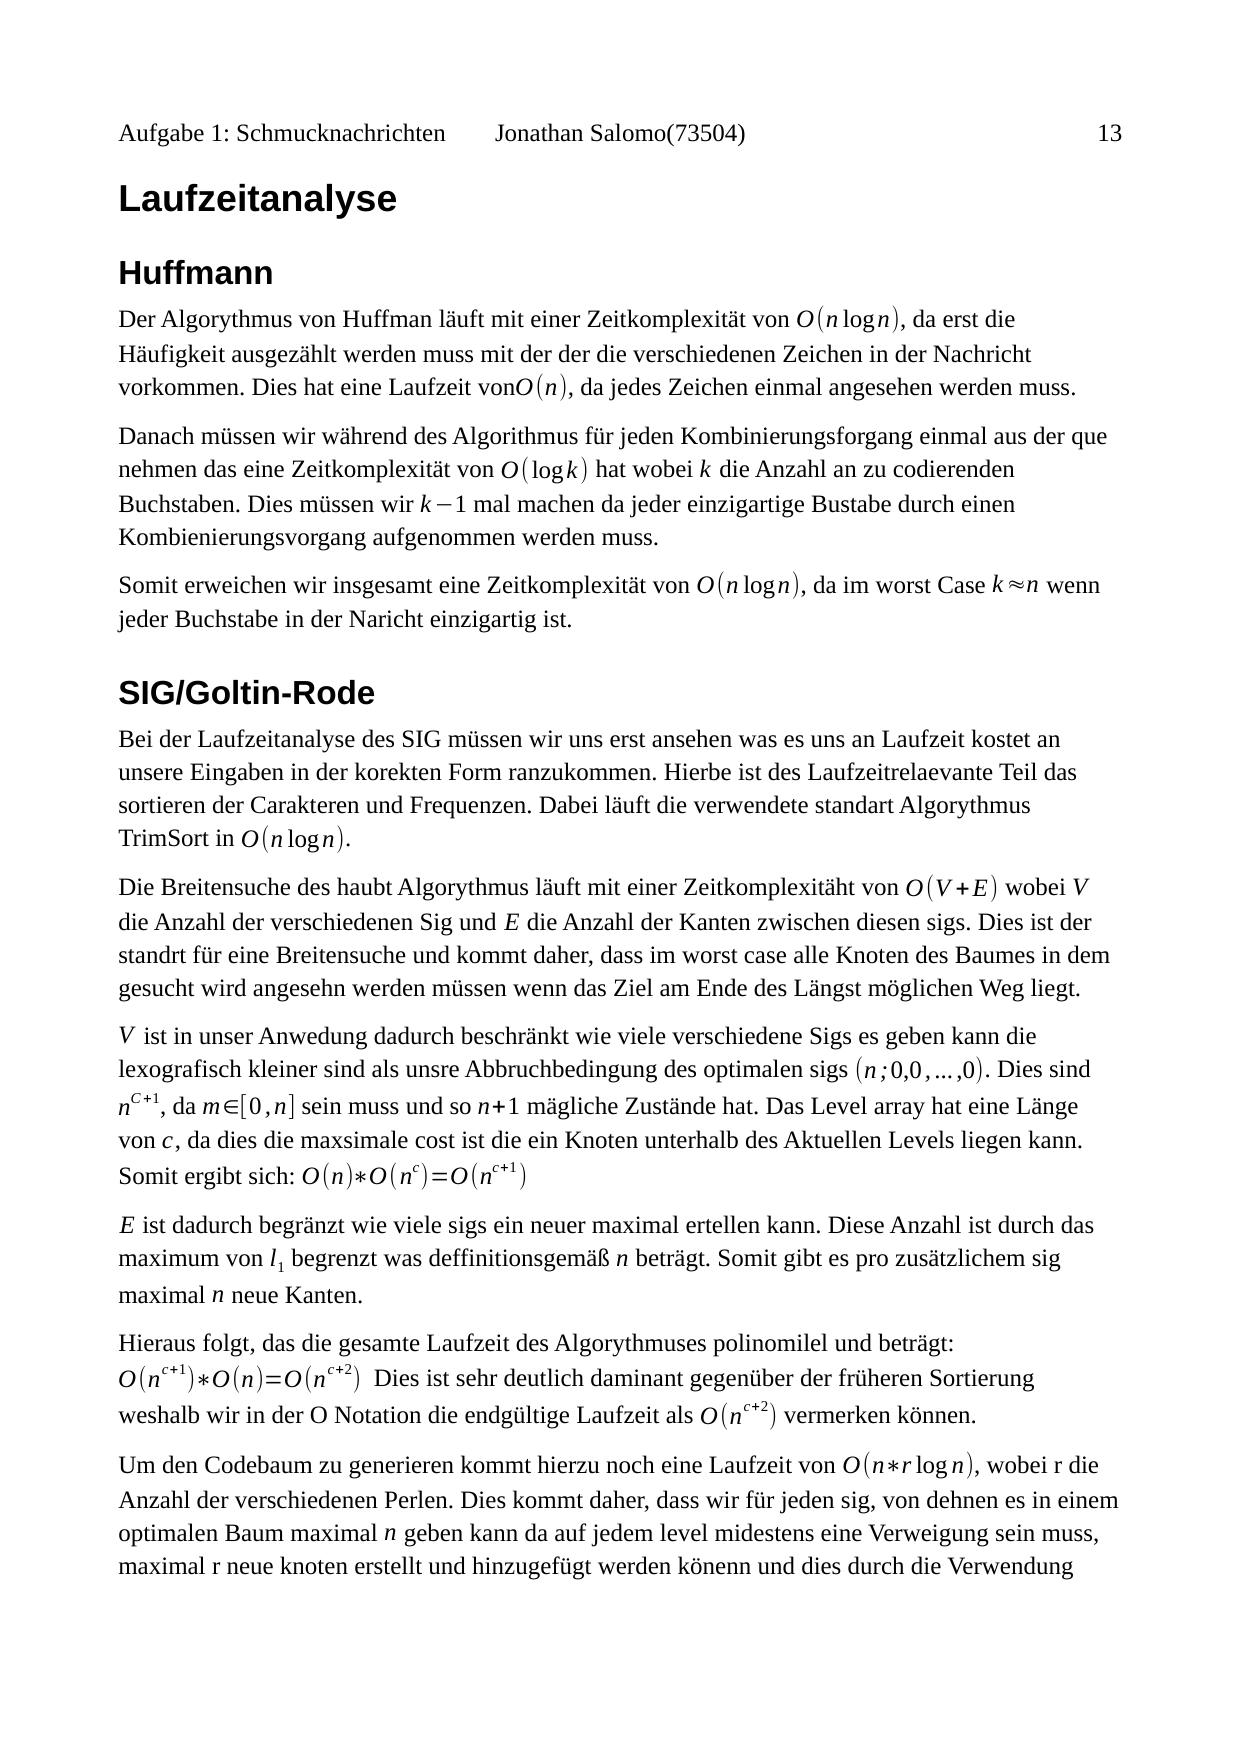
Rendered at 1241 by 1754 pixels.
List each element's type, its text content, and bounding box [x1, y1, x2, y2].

text Danach müssen wir während des Algorithmus für jeden Kombinierungsforgang einmal aus der que nehmen das eine Zeitkomplexität von hat wobei die Anzahl an zu codierenden Buchstaben. Dies müssen wir mal machen da jeder einzigartige Bustabe durch einen Kombienierungsvorgang aufgenommen werden muss. [118, 421, 1122, 551]
subtitle Huffmann [118, 253, 1122, 291]
subtitle Laufzeitanalyse [118, 176, 1122, 219]
subtitle SIG/Goltin-Rode [118, 673, 1122, 711]
text Der Algorythmus von Huffman läuft mit einer Zeitkomplexität von , da erst die Häufigkeit ausgezählt werden muss mit der der die verschiedenen Zeichen in der Nachricht vorkommen. Dies hat eine Laufzeit von, da jedes Zeichen einmal angesehen werden muss. [118, 304, 1122, 402]
text Somit erweichen wir insgesamt eine Zeitkomplexität von , da im worst Case wenn jeder Buchstabe in der Naricht einzigartig ist. [118, 570, 1122, 633]
text Die Breitensuche des haubt Algorythmus läuft mit einer Zeitkomplexitäht von wobei die Anzahl der verschiedenen Sig und die Anzahl der Kanten zwischen diesen sigs. Dies ist der standrt für eine Breitensuche und kommt daher, dass im worst case alle Knoten des Baumes in dem gesucht wird angesehn werden müssen wenn das Ziel am Ende des Längst möglichen Weg liegt. [118, 872, 1122, 1002]
text Hieraus folgt, das die gesamte Laufzeit des Algorythmuses polinomilel und beträgt: Dies ist sehr deutlich daminant gegenüber der früheren Sortierung weshalb wir in der O Notation die endgültige Laufzeit als vermerken können. [118, 1328, 1122, 1431]
text Um den Codebaum zu generieren kommt hierzu noch eine Laufzeit von , wobei r die Anzahl der verschiedenen Perlen. Dies kommt daher, dass wir für jeden sig, von dehnen es in einem optimalen Baum maximal geben kann da auf jedem level midestens eine Verweigung sein muss, maximal r neue knoten erstellt und hinzugefügt werden könenn und dies durch die Verwendung [118, 1450, 1122, 1579]
text Bei der Laufzeitanalyse des SIG müssen wir uns erst ansehen was es uns an Laufzeit kostet an unsere Eingaben in der korekten Form ranzukommen. Hierbe ist des Laufzeitrelaevante Teil das sortieren der Carakteren und Frequenzen. Dabei läuft die verwendete standart Algorythmus TrimSort in . [118, 724, 1122, 854]
text ist in unser Anwedung dadurch beschränkt wie viele verschiedene Sigs es geben kann die lexografisch kleiner sind als unsre Abbruchbedingung des optimalen sigs . Dies sind , da sein muss und so mägliche Zustände hat. Das Level array hat eine Länge von , da dies die maxsimale cost ist die ein Knoten unterhalb des Aktuellen Levels liegen kann. Somit ergibt sich: [118, 1021, 1122, 1191]
text ist dadurch begränzt wie viele sigs ein neuer maximal ertellen kann. Diese Anzahl ist durch das maximum von begrenzt was deffinitionsgemäß beträgt. Somit gibt es pro zusätzlichem sig maximal neue Kanten. [118, 1210, 1122, 1309]
